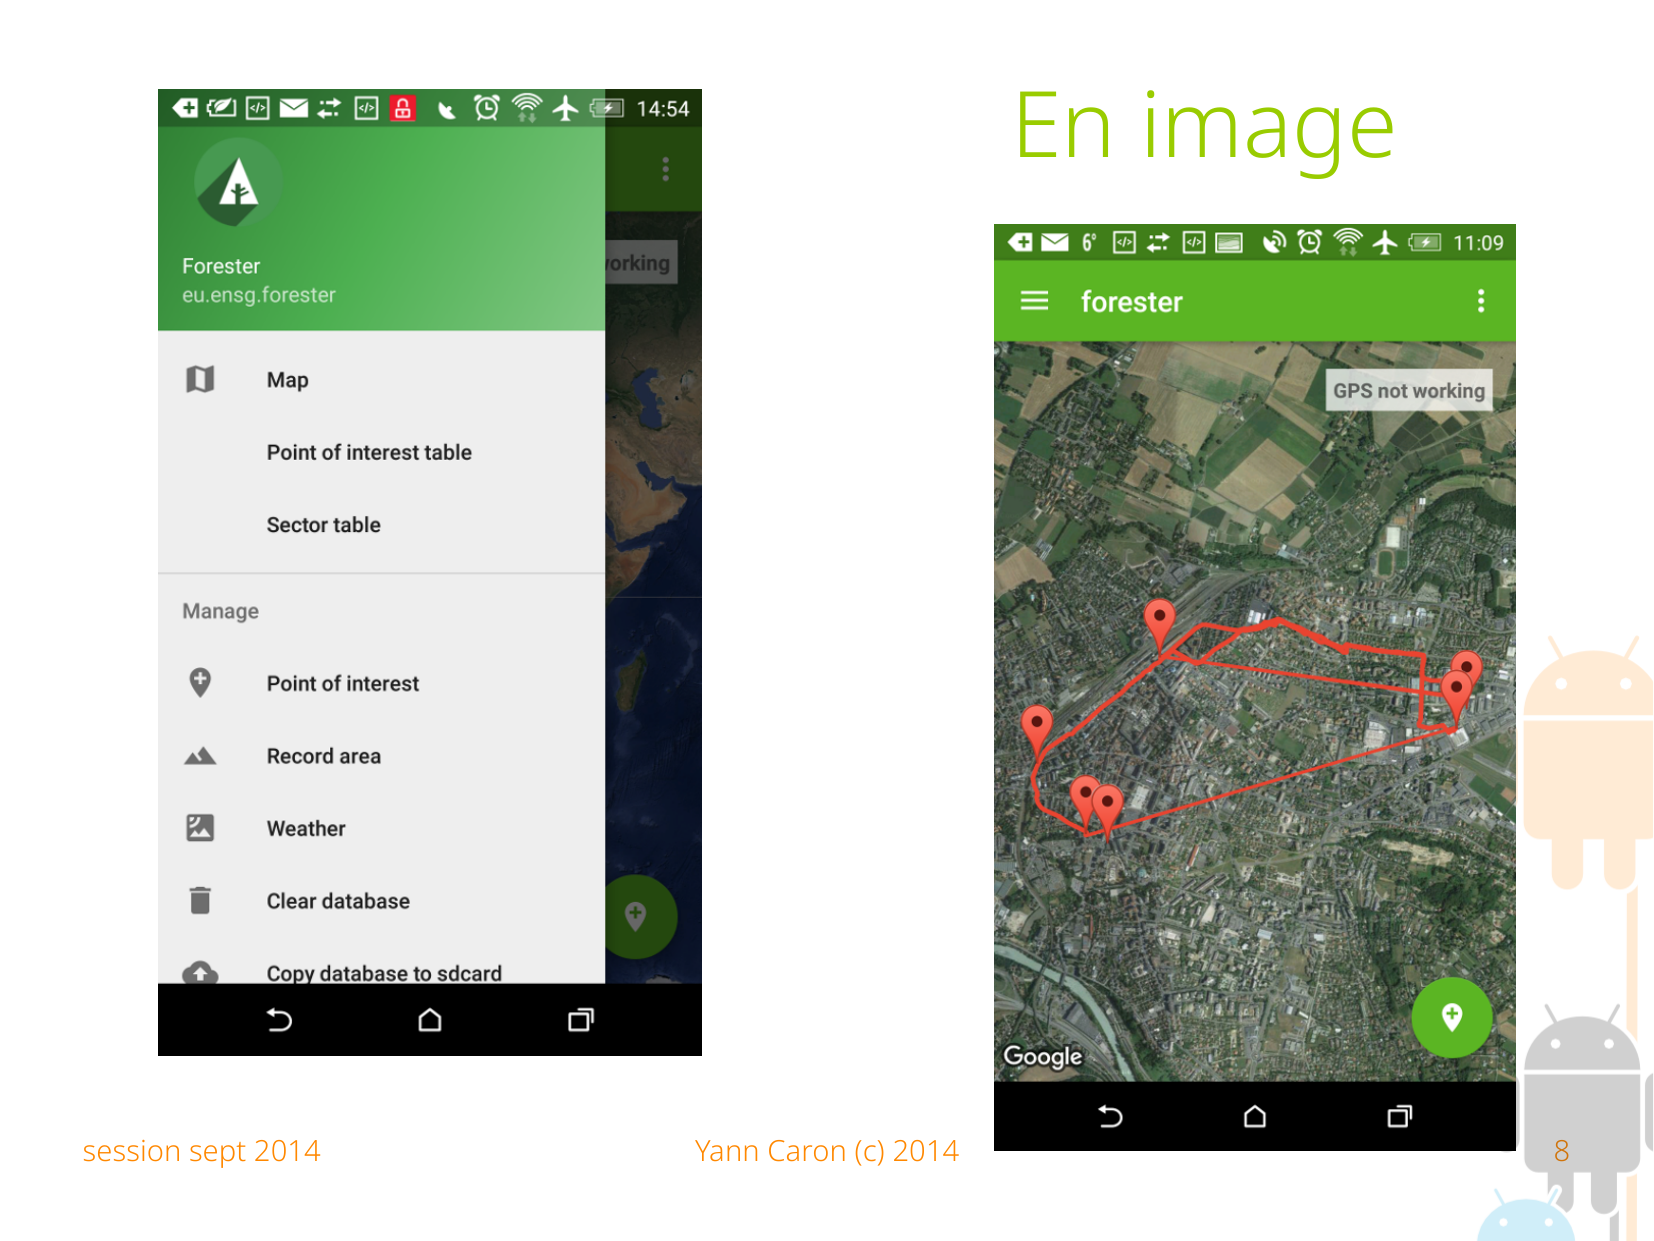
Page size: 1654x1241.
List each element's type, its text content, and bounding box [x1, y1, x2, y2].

title En image [840, 49, 1571, 196]
picture [158, 89, 1654, 1241]
